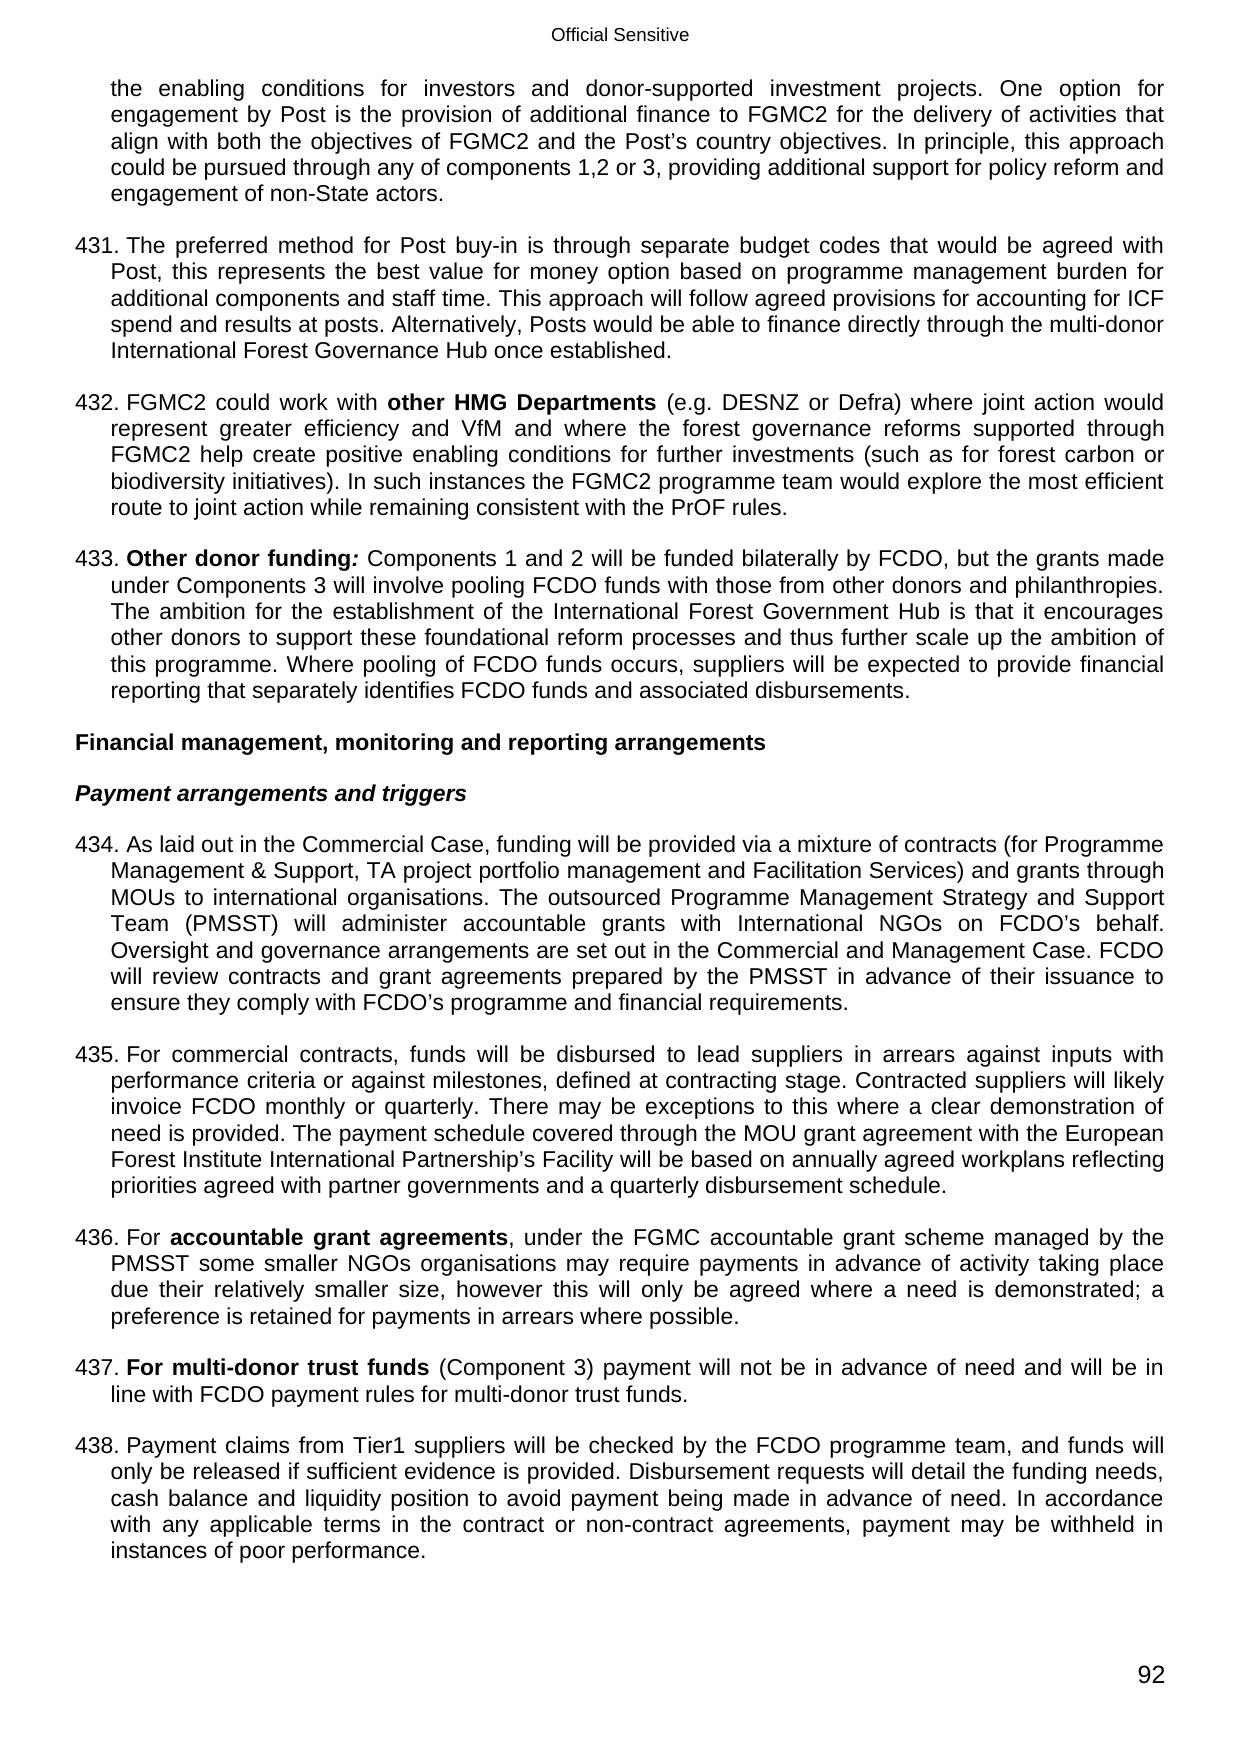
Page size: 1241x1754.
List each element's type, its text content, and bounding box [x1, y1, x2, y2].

list FGMC2 could work with other HMG Departments (e.g. DESNZ or Defra) where joint action would represent greater efficiency and VfM and where the forest governance reforms supported through FGMC2 help create positive enabling conditions for further investments (such as for forest carbon or biodiversity initiatives). In such instances the FGMC2 programme team would explore the most efficient route to joint action while remaining consistent with the PrOF rules. [75, 388, 1165, 520]
subtitle Financial management, monitoring and reporting arrangements [75, 728, 1165, 755]
list As laid out in the Commercial Case, funding will be provided via a mixture of contracts (for Programme Management & Support, TA project portfolio management and Facilitation Services) and grants through MOUs to international organisations. The outsourced Programme Management Strategy and Support Team (PMSST) will administer accountable grants with International NGOs on FCDO’s behalf. Oversight and governance arrangements are set out in the Commercial and Management Case. FCDO will review contracts and grant agreements prepared by the PMSST in advance of their issuance to ensure they comply with FCDO’s programme and financial requirements. [75, 831, 1165, 1016]
list For multi-donor trust funds (Component 3) payment will not be in advance of need and will be in line with FCDO payment rules for multi-donor trust funds. [75, 1354, 1165, 1407]
subtitle Payment arrangements and triggers [75, 780, 1165, 806]
list The preferred method for Post buy-in is through separate budget codes that would be agreed with Post, this represents the best value for money option based on programme management burden for additional components and staff time. This approach will follow agreed provisions for accounting for ICF spend and results at posts. Alternatively, Posts would be able to finance directly through the multi-donor International Forest Governance Hub once established. [75, 232, 1165, 363]
list For accountable grant agreements, under the FGMC accountable grant scheme managed by the PMSST some smaller NGOs organisations may require payments in advance of activity taking place due their relatively smaller size, however this will only be agreed where a need is demonstrated; a preference is retained for payments in arrears where possible. [75, 1224, 1165, 1329]
list Other donor funding: Components 1 and 2 will be funded bilaterally by FCDO, but the grants made under Components 3 will involve pooling FCDO funds with those from other donors and philanthropies. The ambition for the establishment of the International Forest Government Hub is that it encourages other donors to support these foundational reform processes and thus further scale up the ambition of this programme. Where pooling of FCDO funds occurs, suppliers will be expected to provide financial reporting that separately identifies FCDO funds and associated disbursements. [75, 545, 1165, 703]
list the enabling conditions for investors and donor-supported investment projects. One option for engagement by Post is the provision of additional finance to FGMC2 for the delivery of activities that align with both the objectives of FGMC2 and the Post’s country objectives. In principle, this approach could be pursued through any of components 1,2 or 3, providing additional support for policy reform and engagement of non-State actors. [75, 75, 1165, 207]
list Payment claims from Tier1 suppliers will be checked by the FCDO programme team, and funds will only be released if sufficient evidence is provided. Disbursement requests will detail the funding needs, cash balance and liquidity position to avoid payment being made in advance of need. In accordance with any applicable terms in the contract or non-contract agreements, payment may be withheld in instances of poor performance. [75, 1432, 1165, 1564]
list For commercial contracts, funds will be disbursed to lead suppliers in arrears against inputs with performance criteria or against milestones, defined at contracting stage. Contracted suppliers will likely invoice FCDO monthly or quarterly. There may be exceptions to this where a clear demonstration of need is provided. The payment schedule covered through the MOU grant agreement with the European Forest Institute International Partnership’s Facility will be based on annually agreed workplans reflecting priorities agreed with partner governments and a quarterly disbursement schedule. [75, 1041, 1165, 1199]
